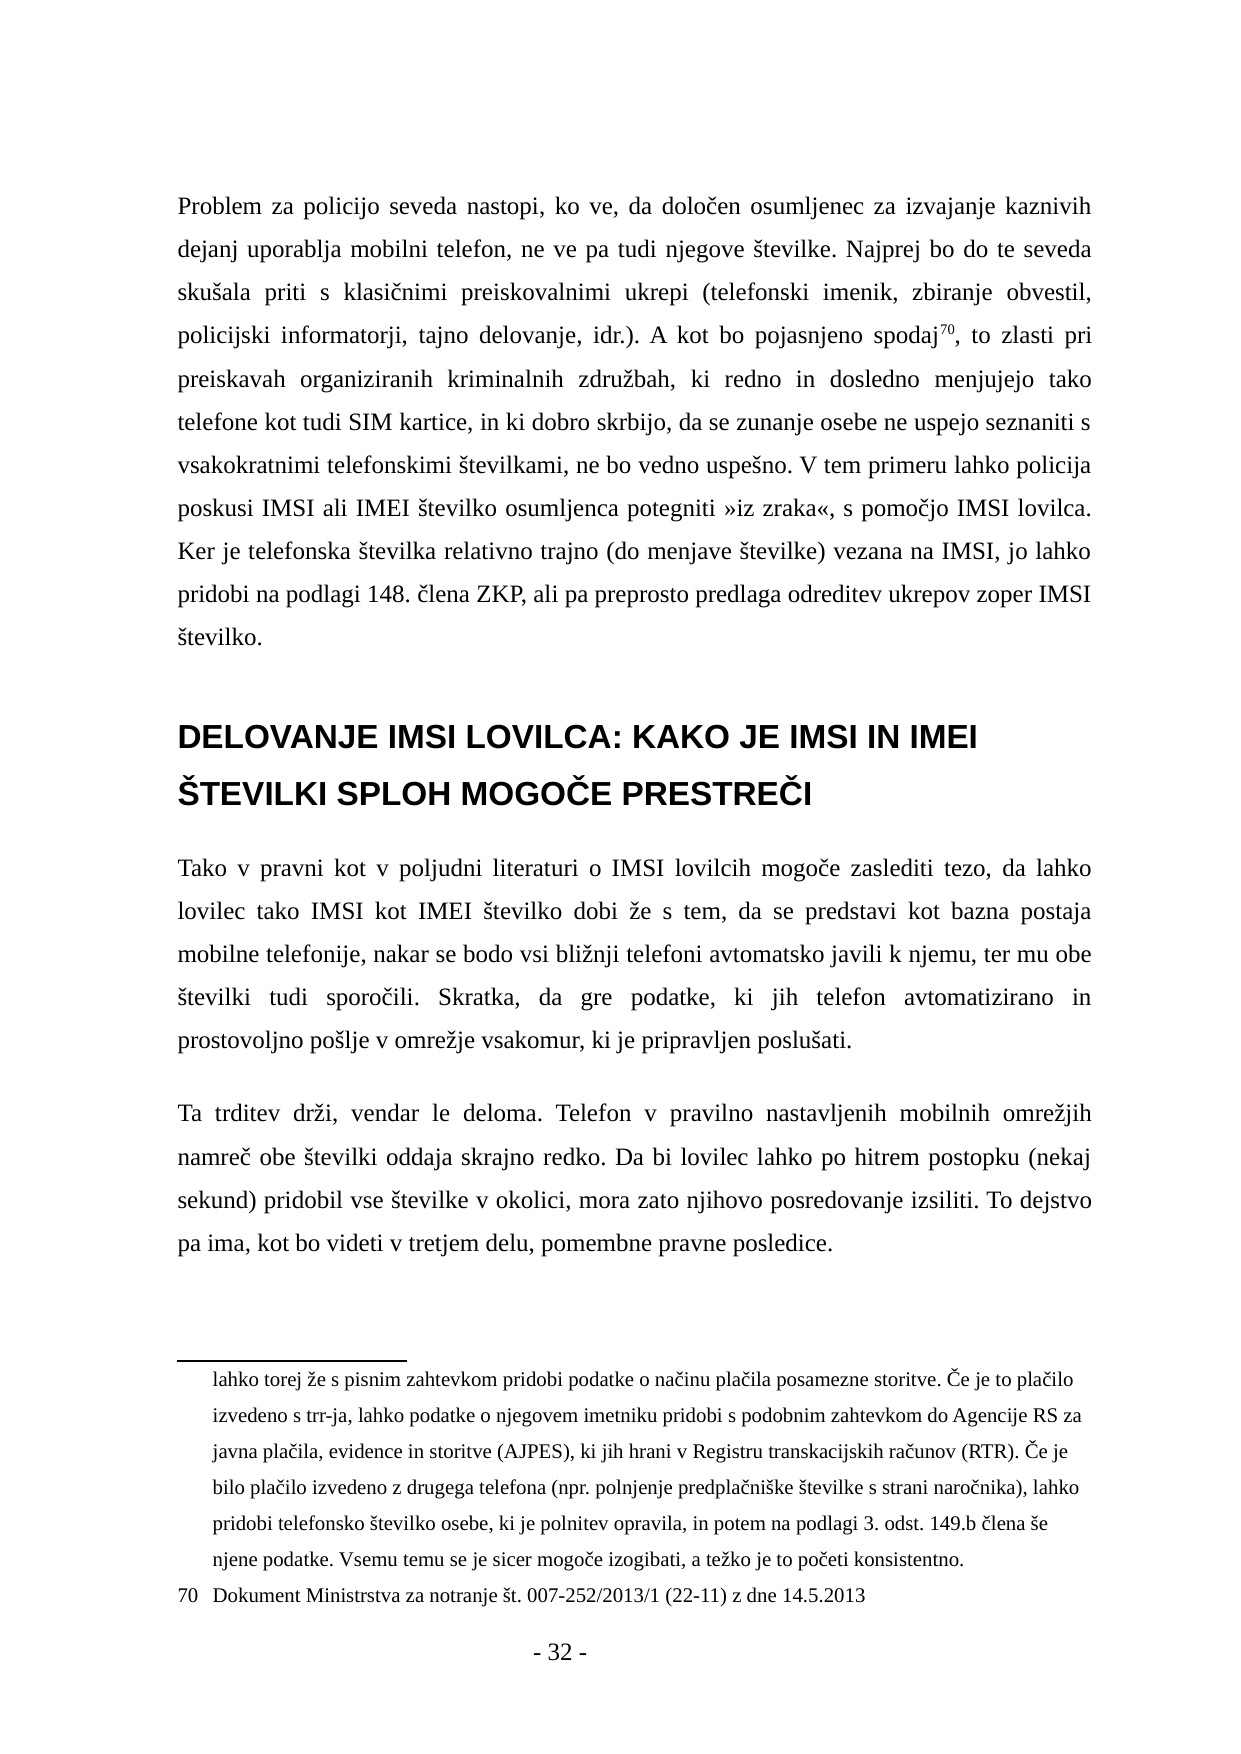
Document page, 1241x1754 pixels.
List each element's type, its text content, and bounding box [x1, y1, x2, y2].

text lahko torej že s pisnim zahtevkom pridobi podatke o načinu plačila posamezne storitve. Če je to plačilo izvedeno s trr-ja, lahko podatke o njegovem imetniku pridobi s podobnim zahtevkom do Agencije RS za javna plačila, evidence in storitve (AJPES), ki jih hrani v Registru transkacijskih računov (RTR). Če je bilo plačilo izvedeno z drugega telefona (npr. polnjenje predplačniške številke s strani naročnika), lahko pridobi telefonsko številko osebe, ki je polnitev opravila, in potem na podlagi 3. odst. 149.b člena še njene podatke. Vsemu temu se je sicer mogoče izogibati, a težko je to početi konsistentno. [177, 1367, 1093, 1571]
subtitle Delovanje IMSI lovilca: kako je IMSI in IMEI številki sploh mogoče prestreči [177, 717, 1093, 813]
text Tako v pravni kot v poljudni literaturi o IMSI lovilcih mogoče zaslediti tezo, da lahko lovilec tako IMSI kot IMEI številko dobi že s tem, da se predstavi kot bazna postaja mobilne telefonije, nakar se bodo vsi bližnji telefoni avtomatsko javili k njemu, ter mu obe številki tudi sporočili. Skratka, da gre podatke, ki jih telefon avtomatizirano in prostovoljno pošlje v omrežje vsakomur, ki je pripravljen poslušati. [177, 853, 1093, 1054]
text Dokument Ministrstva za notranje št. 007-252/2013/1 (22-11) z dne 14.5.2013 [177, 1583, 1093, 1607]
text Ta trditev drži, vendar le deloma. Telefon v pravilno nastavljenih mobilnih omrežjih namreč obe številki oddaja skrajno redko. Da bi lovilec lahko po hitrem postopku (nekaj sekund) pridobil vse številke v okolici, mora zato njihovo posredovanje izsiliti. To dejstvo pa ima, kot bo videti v tretjem delu, pomembne pravne posledice. [177, 1098, 1093, 1257]
text Problem za policijo seveda nastopi, ko ve, da določen osumljenec za izvajanje kaznivih dejanj uporablja mobilni telefon, ne ve pa tudi njegove številke. Najprej bo do te seveda skušala priti s klasičnimi preiskovalnimi ukrepi (telefonski imenik, zbiranje obvestil, policijski informatorji, tajno delovanje, idr.). A kot bo pojasnjeno spodaj, to zlasti pri preiskavah organiziranih kriminalnih združbah, ki redno in dosledno menjujejo tako telefone kot tudi SIM kartice, in ki dobro skrbijo, da se zunanje osebe ne uspejo seznaniti s vsakokratnimi telefonskimi številkami, ne bo vedno uspešno. V tem primeru lahko policija poskusi IMSI ali IMEI številko osumljenca potegniti »iz zraka«, s pomočjo IMSI lovilca. Ker je telefonska številka relativno trajno (do menjave številke) vezana na IMSI, jo lahko pridobi na podlagi 148. člena ZKP, ali pa preprosto predlaga odreditev ukrepov zoper IMSI številko. [177, 191, 1093, 651]
